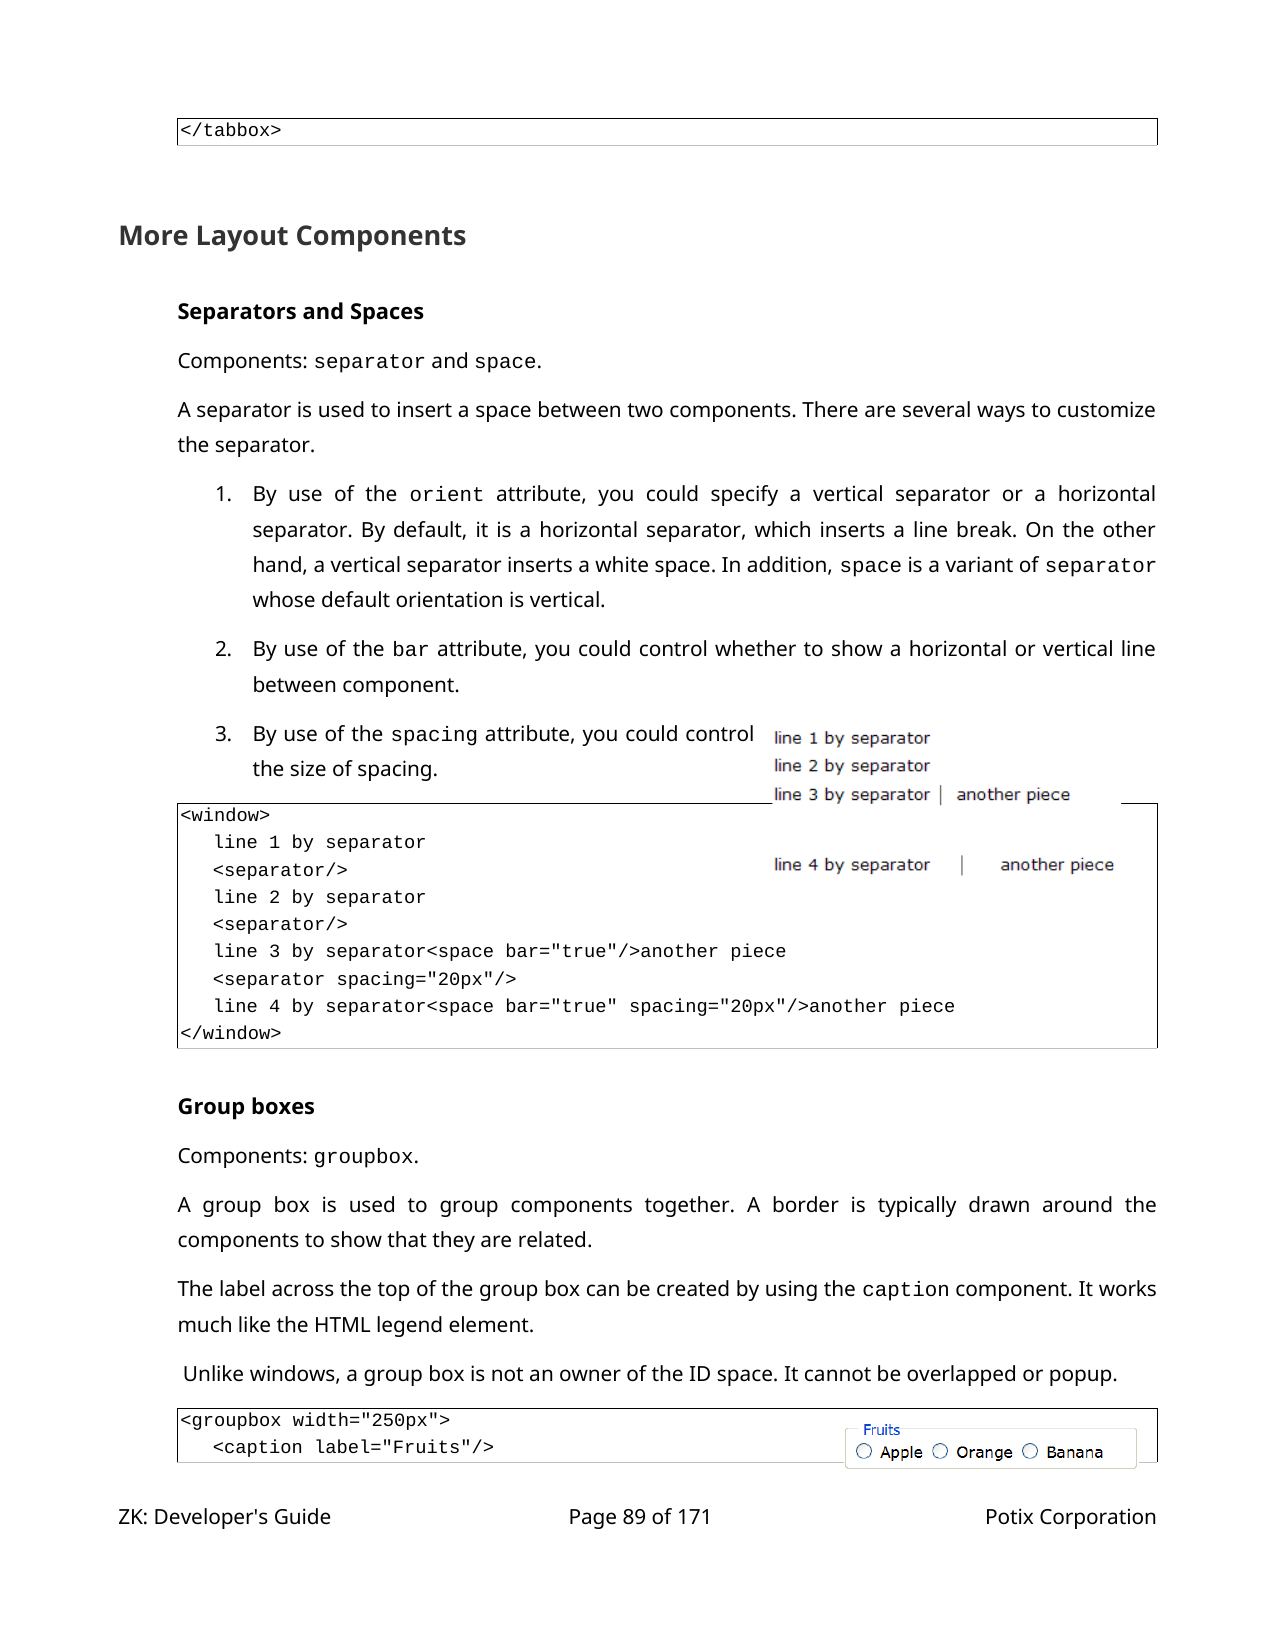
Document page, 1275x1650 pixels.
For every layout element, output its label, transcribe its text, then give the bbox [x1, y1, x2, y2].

text [1122, 830, 1157, 855]
text [1122, 804, 1157, 827]
picture [772, 725, 1122, 878]
text line 1 by separator [178, 830, 772, 855]
text <separator/> [178, 912, 1157, 936]
text </tabbox> [178, 119, 1157, 145]
list By use of the bar attribute, you could control whether to show a horizontal or vertical line between component. [215, 634, 1157, 698]
text The label across the top of the group box can be created by using the caption component. It works much like the HTML legend element. [177, 1274, 1157, 1338]
text A separator is used to insert a space between two components. There are several ways to customize the separator. [177, 395, 1157, 459]
text Unlike windows, a group box is not an owner of the ID space. It cannot be overlapped or popup. [177, 1359, 1157, 1387]
subtitle Group boxes [177, 1091, 1157, 1121]
text <window> [178, 804, 772, 827]
subtitle Separators and Spaces [177, 296, 1157, 326]
text A group box is used to group components together. A border is typically drawn around the components to show that they are related. [177, 1190, 1157, 1254]
text <separator spacing="20px"/> [178, 966, 1157, 991]
list By use of the spacing attribute, you could control the size of spacing. [215, 719, 1157, 783]
text Components: separator and space. [177, 346, 1157, 375]
text Components: groupbox. [177, 1141, 1157, 1170]
text line 2 by separator [178, 885, 1157, 909]
picture [843, 1422, 1140, 1471]
list By use of the orient attribute, you could specify a vertical separator or a horizontal separator. By default, it is a horizontal separator, which inserts a line break. On the other hand, a vertical separator inserts a white space. In addition, space is a variant of separator whose default orientation is vertical. [215, 479, 1157, 614]
text <caption label="Fruits"/> [178, 1435, 843, 1462]
text </window> [178, 1021, 1157, 1048]
text <separator/> [178, 858, 1157, 882]
text <groupbox width="250px"> [178, 1409, 1157, 1432]
subtitle More Layout Components [118, 216, 1157, 253]
text line 3 by separator<space bar="true"/>another piece [178, 939, 1157, 963]
text line 4 by separator<space bar="true" spacing="20px"/>another piece [178, 993, 1157, 1018]
